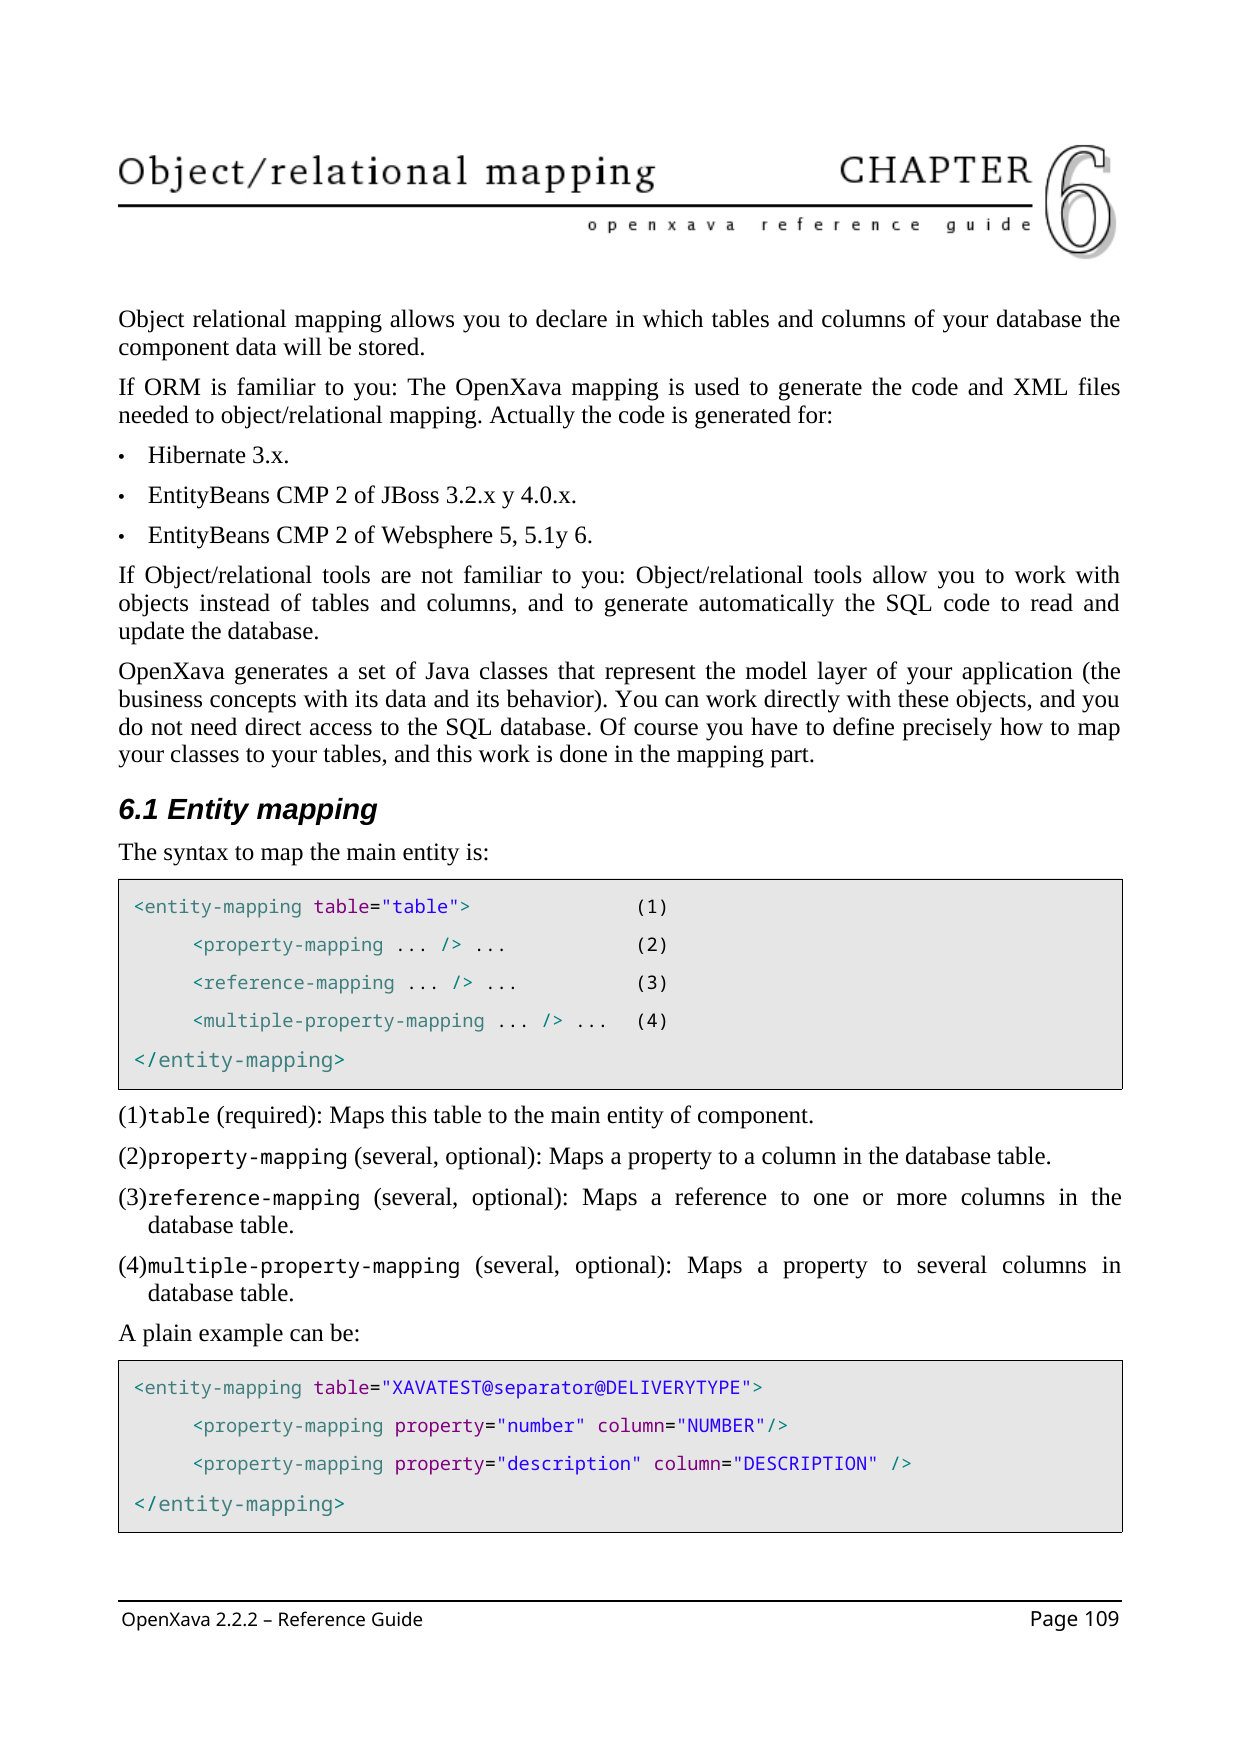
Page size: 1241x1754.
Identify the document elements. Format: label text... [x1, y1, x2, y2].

text <property-mapping property="number" column="NUMBER"/> [119, 1398, 1122, 1436]
text </entity-mapping> [119, 1474, 1122, 1532]
subtitle Entity mapping [118, 793, 1122, 826]
text <property-mapping property="description" column="DESCRIPTION" /> [119, 1436, 1122, 1474]
text <reference-mapping ... /> ... (3) [119, 954, 1122, 993]
text OpenXava generates a set of Java classes that represent the model layer of your application (the business concepts with its data and its behavior). You can work directly with these objects, and you do not need direct access to the SQL database. Of course you have to define precisely how to map your classes to your tables, and this work is done in the mapping part. [118, 657, 1122, 768]
text A plain example can be: [118, 1319, 1122, 1347]
text <multiple-property-mapping ... /> ... (4) [119, 993, 1122, 1031]
subtitle Object/relational mapping [118, 288, 1122, 293]
list EntityBeans CMP 2 of Websphere 5, 5.1y 6. [118, 521, 1122, 549]
text <entity-mapping table="table"> (1) [119, 880, 1122, 917]
text </entity-mapping> [119, 1031, 1122, 1089]
list EntityBeans CMP 2 of JBoss 3.2.x y 4.0.x. [118, 481, 1122, 509]
text Object relational mapping allows you to declare in which tables and columns of your database the component data will be stored. [118, 305, 1122, 361]
list Hibernate 3.x. [118, 441, 1122, 469]
text <property-mapping ... /> ... (2) [119, 917, 1122, 954]
text If Object/relational tools are not familiar to you: Object/relational tools allow you to work with objects instead of tables and columns, and to generate automatically the SQL code to read and update the database. [118, 562, 1122, 645]
list property-mapping (several, optional): Maps a property to a column in the database table. [118, 1142, 1122, 1170]
picture [118, 118, 1122, 288]
list multiple-property-mapping (several, optional): Maps a property to several columns in database table. [118, 1251, 1122, 1307]
list reference-mapping (several, optional): Maps a reference to one or more columns in the database table. [118, 1183, 1122, 1238]
text The syntax to map the main entity is: [118, 838, 1122, 866]
text If ORM is familiar to you: The OpenXava mapping is used to generate the code and XML files needed to object/relational mapping. Actually the code is generated for: [118, 373, 1122, 428]
text <entity-mapping table="XAVATEST@separator@DELIVERYTYPE"> [119, 1361, 1122, 1398]
list table (required): Maps this table to the main entity of component. [118, 1101, 1122, 1129]
